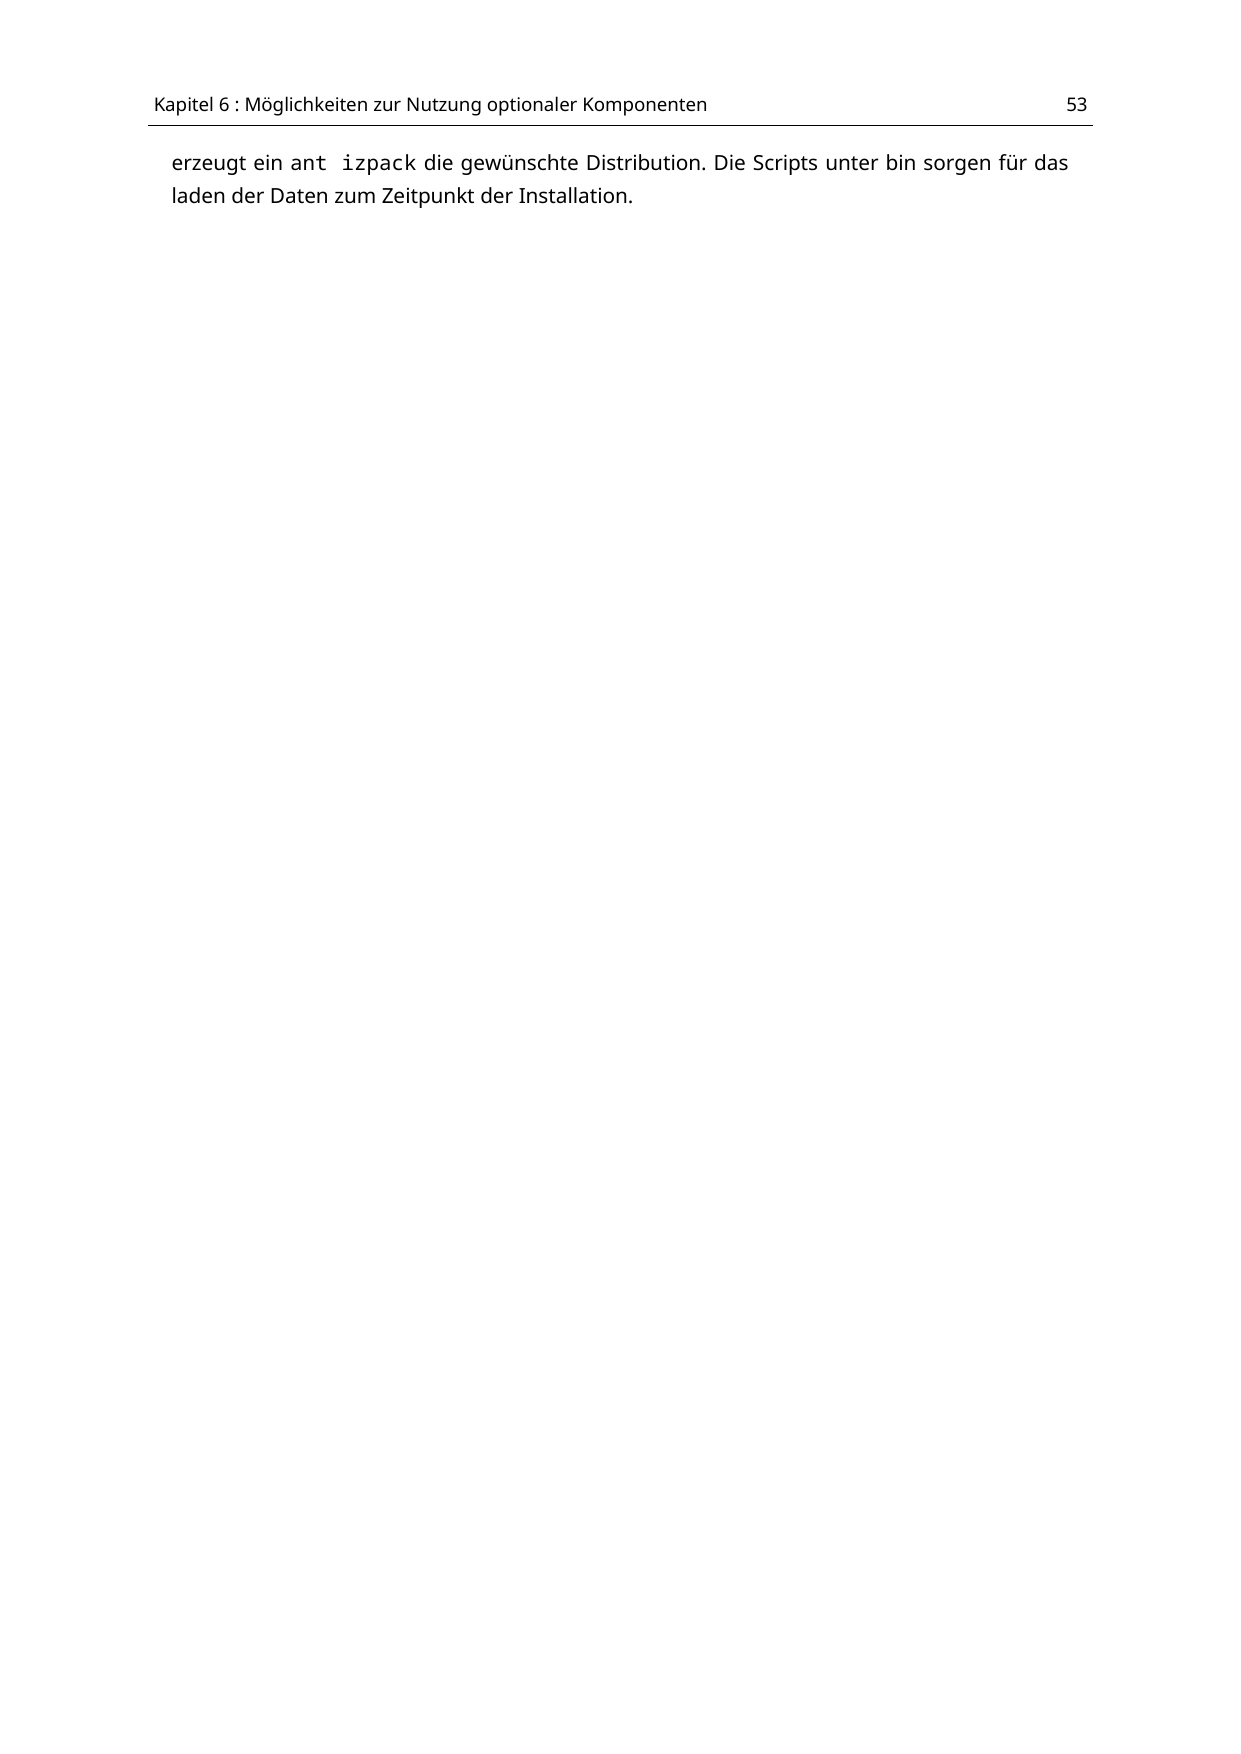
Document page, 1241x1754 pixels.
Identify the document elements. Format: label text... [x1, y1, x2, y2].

text erzeugt ein ant izpack die gewünschte Distribution. Die Scripts unter bin sorgen für das laden der Daten zum Zeitpunkt der Installation. [171, 148, 1069, 210]
